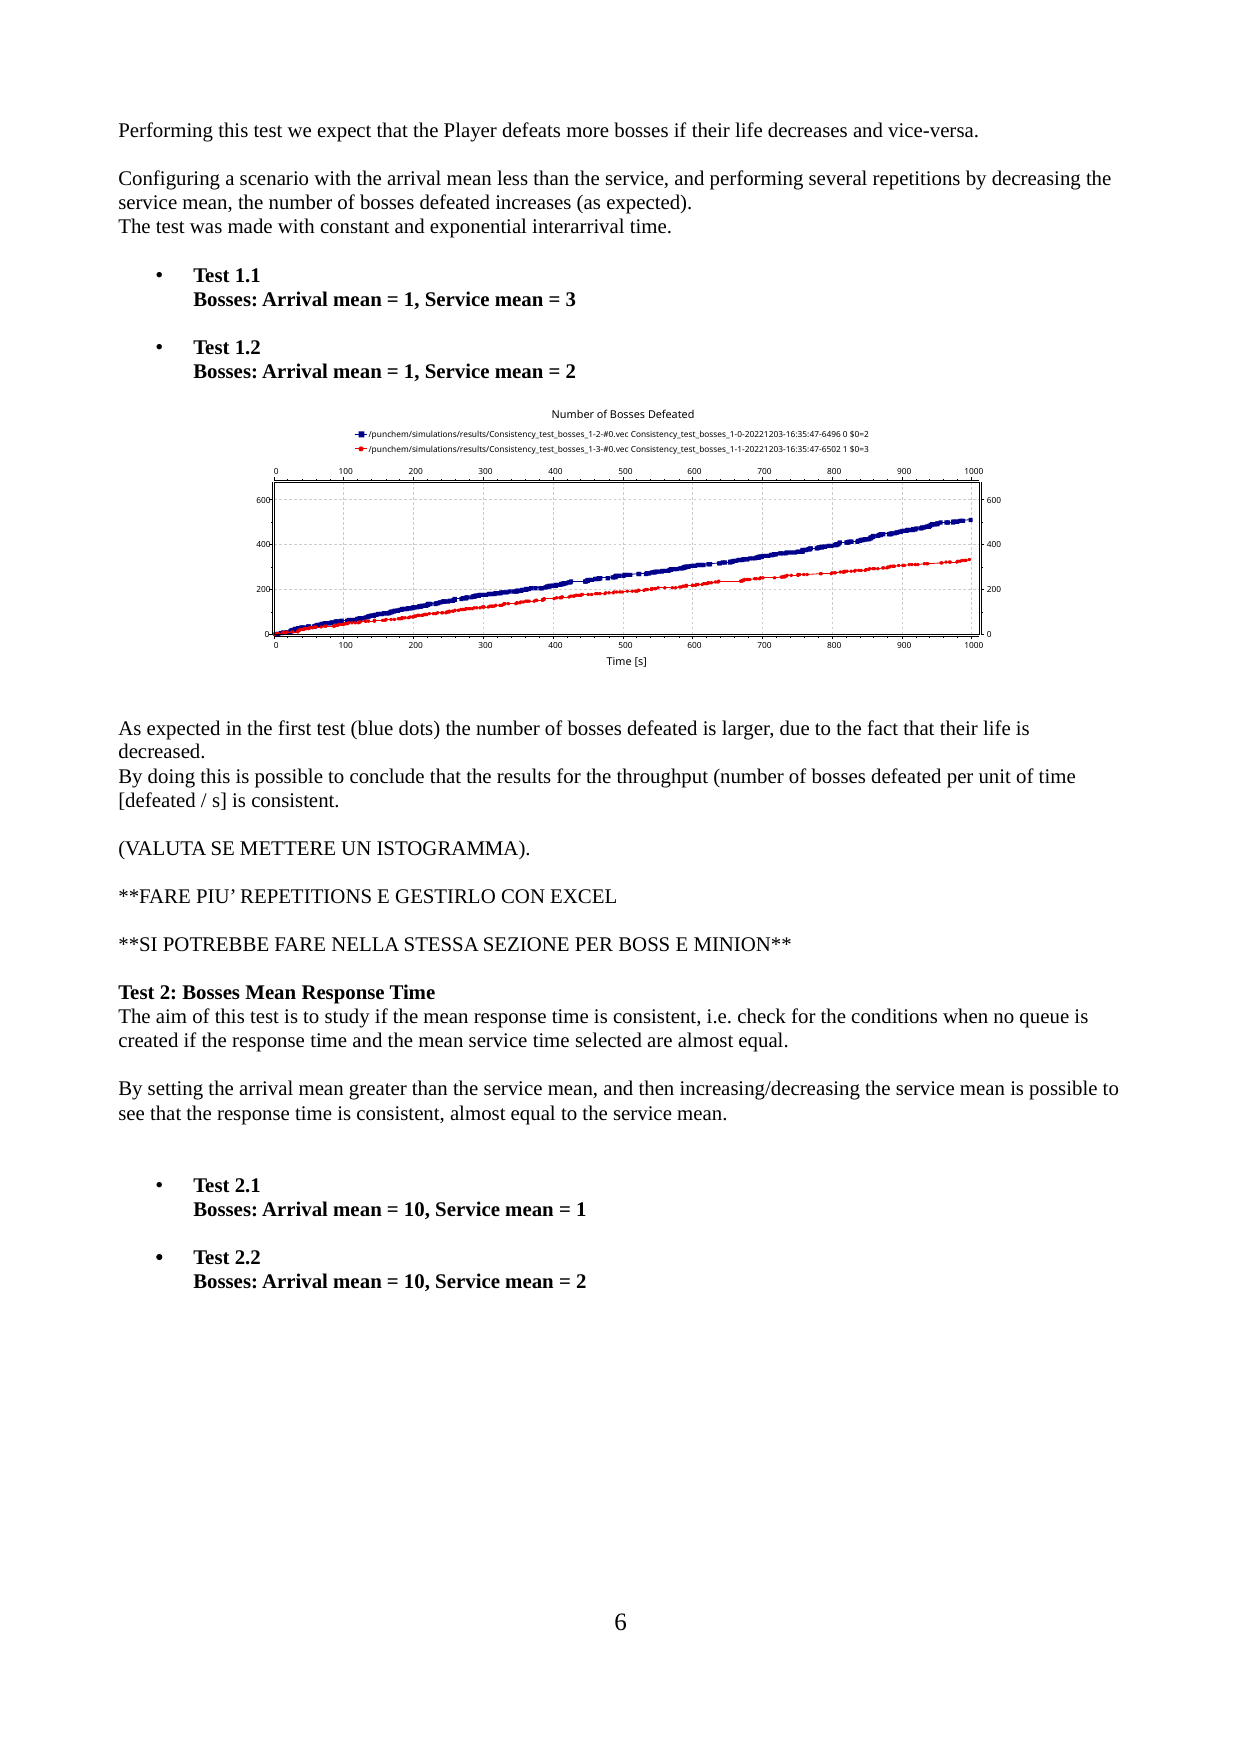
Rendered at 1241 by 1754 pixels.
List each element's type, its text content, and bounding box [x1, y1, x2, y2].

text Performing this test we expect that the Player defeats more bosses if their life decreases and vice-versa. [118, 118, 1122, 142]
text Test 2: Bosses Mean Response Time [118, 980, 1122, 1004]
list Test 2.2 [156, 1245, 1122, 1269]
list Test 1.1 [156, 262, 1122, 287]
text The aim of this test is to study if the mean response time is consistent, i.e. check for the conditions when no queue is created if the response time and the mean service time selected are almost equal. [118, 1004, 1122, 1052]
list Bosses: Arrival mean = 1, Service mean = 3 [156, 287, 1122, 311]
text By doing this is possible to conclude that the results for the throughput (number of bosses defeated per unit of time [defeated / s] is consistent. [118, 763, 1122, 812]
text By setting the arrival mean greater than the service mean, and then increasing/decreasing the service mean is possible to see that the response time is consistent, almost equal to the service mean. [118, 1076, 1122, 1124]
text (VALUTA SE METTERE UN ISTOGRAMMA). [118, 836, 1122, 860]
list Bosses: Arrival mean = 10, Service mean = 2 [156, 1269, 1122, 1293]
text **SI POTREBBE FARE NELLA STESSA SEZIONE PER BOSS E MINION** [118, 932, 1122, 956]
text **FARE PIU’ REPETITIONS E GESTIRLO CON EXCEL [118, 884, 1122, 908]
list Test 2.1 [156, 1173, 1122, 1197]
list Bosses: Arrival mean = 10, Service mean = 1 [156, 1197, 1122, 1221]
list Bosses: Arrival mean = 1, Service mean = 2 [156, 359, 1122, 383]
list Test 1.2 [156, 335, 1122, 359]
text Configuring a scenario with the arrival mean less than the service, and performing several repetitions by decreasing the service mean, the number of bosses defeated increases (as expected). [118, 166, 1122, 214]
text The test was made with constant and exponential interarrival time. [118, 214, 1122, 238]
text As expected in the first test (blue dots) the number of bosses defeated is larger, due to the fact that their life is decreased. [118, 715, 1122, 763]
